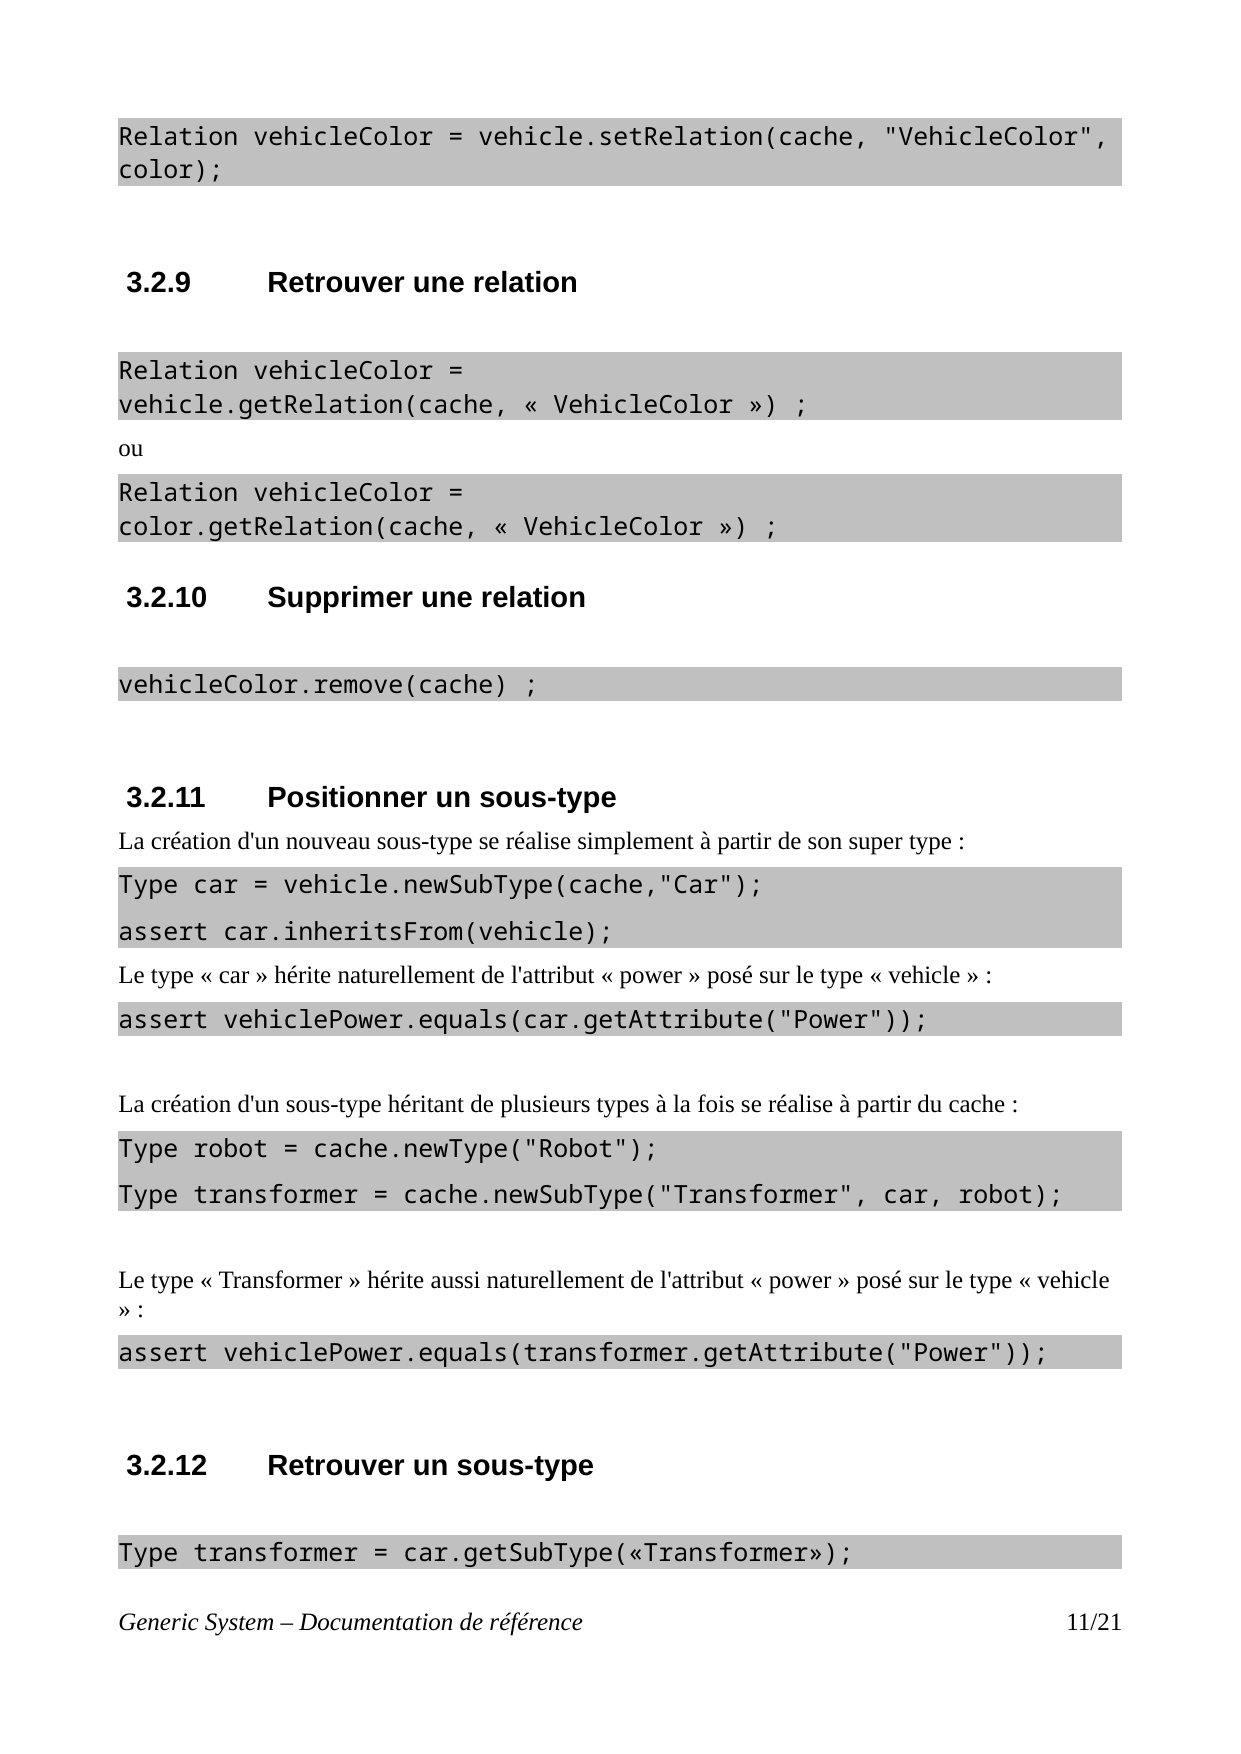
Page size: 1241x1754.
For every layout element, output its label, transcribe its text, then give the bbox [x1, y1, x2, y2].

text assert car.inheritsFrom(vehicle); [118, 914, 1122, 948]
text Relation vehicleColor = vehicle.setRelation(cache, "VehicleColor", color); [118, 118, 1122, 186]
subtitle Supprimer une relation [118, 580, 1122, 613]
subtitle Retrouver une relation [118, 265, 1122, 298]
text Relation vehicleColor = vehicle.getRelation(cache, « VehicleColor ») ; [118, 352, 1122, 420]
text Le type « Transformer » hérite aussi naturellement de l'attribut « power » posé sur le type « vehicle » : [118, 1265, 1122, 1322]
text vehicleColor.remove(cache) ; [118, 667, 1122, 701]
text assert vehiclePower.equals(car.getAttribute("Power")); [118, 1002, 1122, 1036]
text Le type « car » hérite naturellement de l'attribut « power » posé sur le type « vehicle » : [118, 960, 1122, 989]
text Type transformer = cache.newSubType("Transformer", car, robot); [118, 1177, 1122, 1211]
text La création d'un sous-type héritant de plusieurs types à la fois se réalise à partir du cache : [118, 1089, 1122, 1118]
text ou [118, 433, 1122, 462]
text Type car = vehicle.newSubType(cache,"Car"); [118, 867, 1122, 901]
text Type transformer = car.getSubType(«Transformer»); [118, 1535, 1122, 1569]
text La création d'un nouveau sous-type se réalise simplement à partir de son super type : [118, 826, 1122, 855]
text Type robot = cache.newType("Robot"); [118, 1131, 1122, 1165]
text assert vehiclePower.equals(transformer.getAttribute("Power")); [118, 1335, 1122, 1369]
subtitle Retrouver un sous-type [118, 1448, 1122, 1481]
subtitle Positionner un sous-type [118, 780, 1122, 813]
text Relation vehicleColor = color.getRelation(cache, « VehicleColor ») ; [118, 474, 1122, 542]
